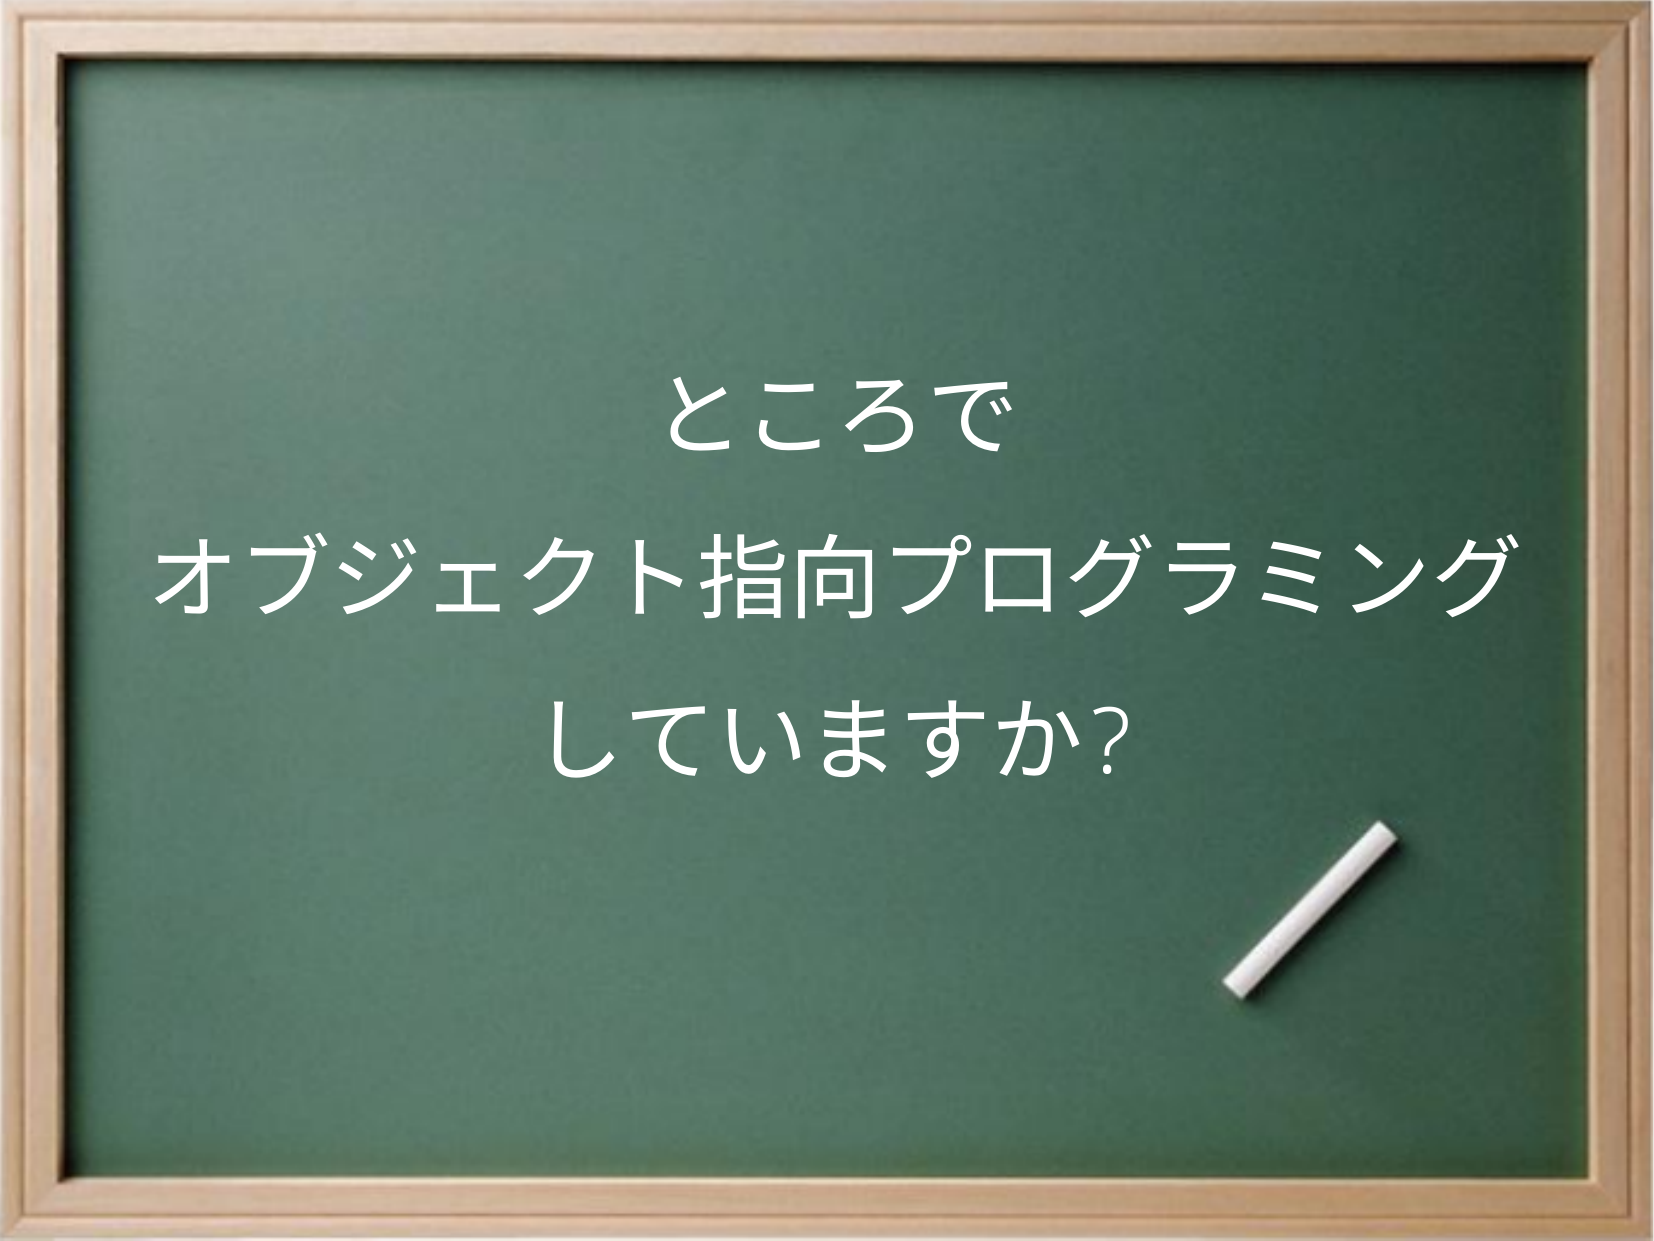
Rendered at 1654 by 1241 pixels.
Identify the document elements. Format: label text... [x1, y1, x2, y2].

list ところで オブジェクト指向プログラミング していますか? [82, 342, 1571, 888]
picture [0, 0, 1654, 1241]
